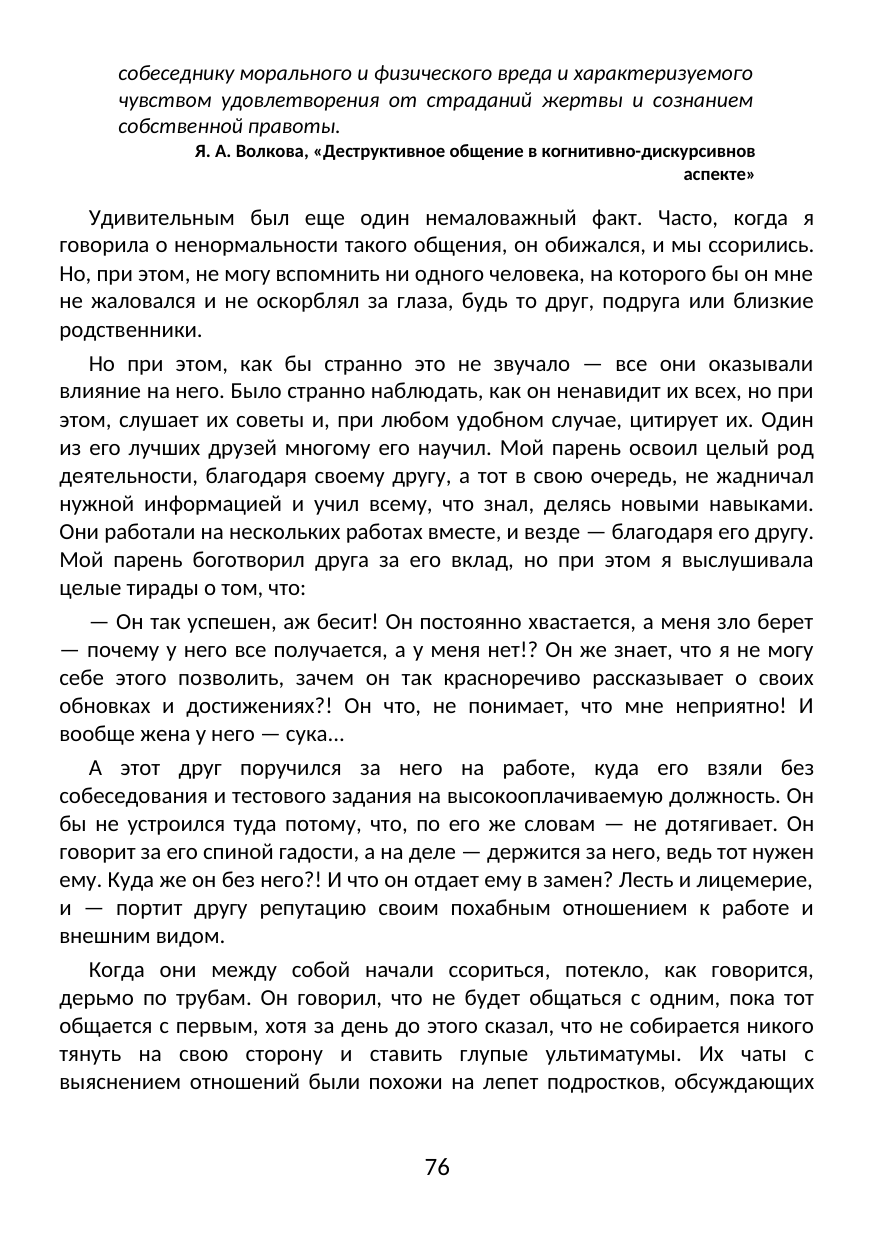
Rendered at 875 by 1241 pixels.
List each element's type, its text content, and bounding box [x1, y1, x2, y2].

text Но при этом, как бы странно это не звучало — все они оказывали влияние на него. Было странно наблюдать, как он ненавидит их всех, но при этом, слушает их советы и, при любом удобном случае, цитирует их. Один из его лучших друзей многому его научил. Мой парень освоил целый род деятельности, благодаря своему другу, а тот в свою очередь, не жадничал нужной информацией и учил всему, что знал, делясь новыми навыками. Они работали на нескольких работах вместе, и везде — благодаря его другу. Мой парень боготворил друга за его вклад, но при этом я выслушивала целые тирады о том, что: [59, 349, 815, 601]
text А этот друг поручился за него на работе, куда его взяли без собеседования и тестового задания на высокооплачиваемую должность. Он бы не устроился туда потому, что, по его же словам — не дотягивает. Он говорит за его спиной гадости, а на деле — держится за него, ведь тот нужен ему. Куда же он без него?! И что он отдает ему в замен? Лесть и лицемерие, и — портит другу репутацию своим похабным отношением к работе и внешним видом. [59, 753, 815, 949]
text собеседнику морального и физического вреда и характеризуемого чувством удовлетворения от страданий жертвы и сознанием собственной правоты. [118, 59, 756, 139]
text — Он так успешен, аж бесит! Он постоянно хвастается, а меня зло берет — почему у него все получается, а у меня нет!? Он же знает, что я не могу себе этого позволить, зачем он так красноречиво рассказывает о своих обновках и достижениях?! Он что, не понимает, что мне неприятно! И вообще жена у него — сука... [59, 607, 815, 747]
text Удивительным был еще один немаловажный факт. Часто, когда я говорила о ненормальности такого общения, он обижался, и мы ссорились. Но, при этом, не могу вспомнить ни одного человека, на которого бы он мне не жаловался и не оскорблял за глаза, будь то друг, подруга или близкие родственники. [59, 203, 815, 343]
text Когда они между собой начали ссориться, потекло, как говорится, дерьмо по трубам. Он говорил, что не будет общаться с одним, пока тот общается с первым, хотя за день до этого сказал, что не собирается никого тянуть на свою сторону и ставить глупые ультиматумы. Их чаты с выяснением отношений были похожи на лепет подростков, обсуждающих [59, 955, 815, 1095]
text Я. А. Волкова, «Деструктивное общение в когнитивно-дискурсивнов аспекте» [177, 139, 756, 185]
